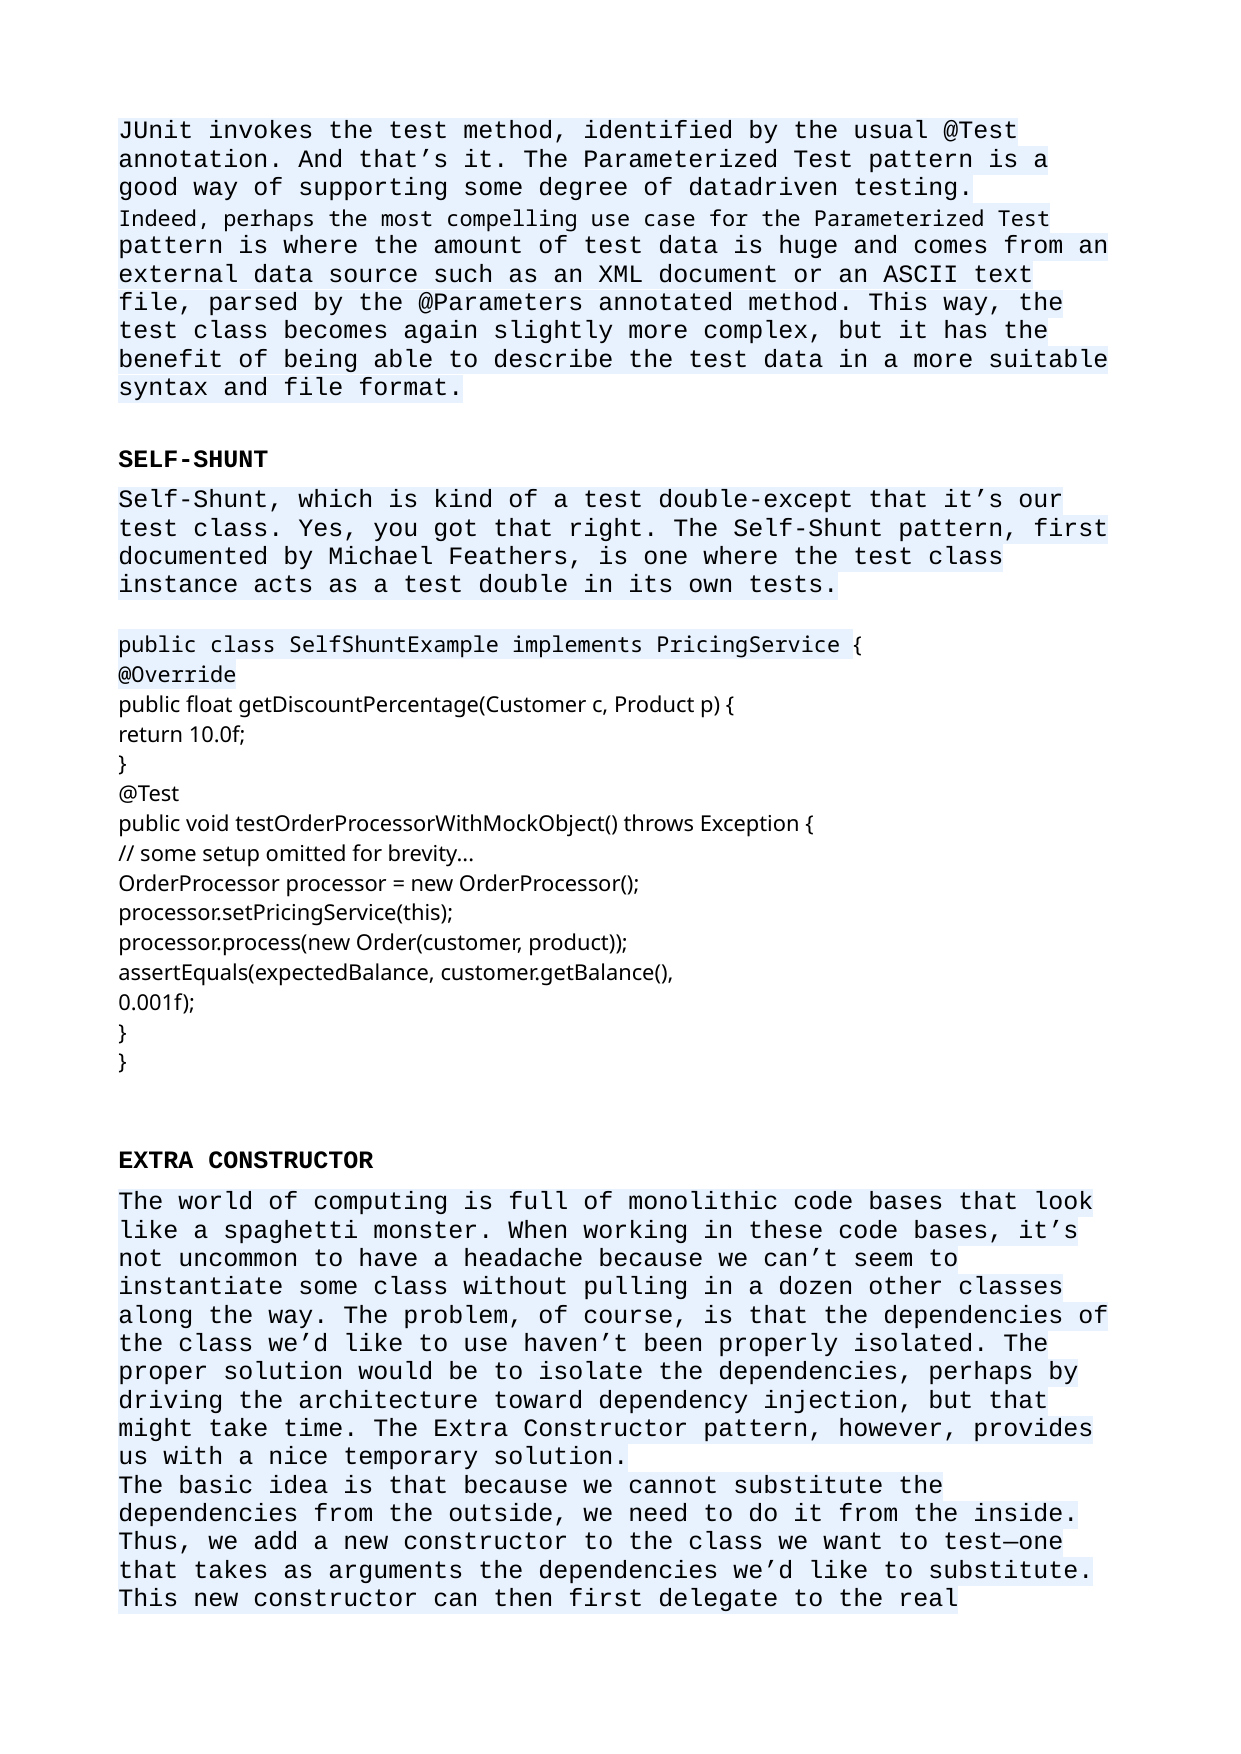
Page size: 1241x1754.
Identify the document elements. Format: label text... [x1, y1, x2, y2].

text processor.process(new Order(customer, product)); [118, 927, 1122, 957]
text public class SelfShuntExample implements PricingService { [118, 629, 1122, 659]
text The world of computing is full of monolithic code bases that look like a spaghetti monster. When working in these code bases, it’s not uncommon to have a headache because we can’t seem to instantiate some class without pulling in a dozen other classes along the way. The problem, of course, is that the dependencies of [118, 1189, 1122, 1331]
text @Override [118, 659, 1122, 689]
text // some setup omitted for brevity... [118, 838, 1122, 867]
text return 10.0f; [118, 718, 1122, 748]
subtitle SELF-SHUNT [118, 446, 1122, 474]
text The basic idea is that because we cannot substitute the dependencies from the outside, we need to do it from the inside. Thus, we add a new constructor to the class we want to test—one that takes as arguments the dependencies we’d like to substitute. This new constructor can then first delegate to the real [118, 1472, 1122, 1614]
text public void testOrderProcessorWithMockObject() throws Exception { [118, 808, 1122, 838]
text @Test [118, 778, 1122, 808]
text 0.001f); [118, 987, 1122, 1016]
subtitle EXTRA CONSTRUCTOR [118, 1148, 1122, 1176]
text OrderProcessor processor = new OrderProcessor(); [118, 867, 1122, 897]
text public float getDiscountPercentage(Customer c, Product p) { [118, 689, 1122, 718]
text assertEquals(expectedBalance, customer.getBalance(), [118, 957, 1122, 987]
text } [118, 1016, 1122, 1046]
text the class we’d like to use haven’t been properly isolated. The proper solution would be to isolate the dependencies, perhaps by driving the architecture toward dependency injection, but that might take time. The Extra Constructor pattern, however, provides us with a nice temporary solution. [118, 1331, 1122, 1472]
text } [118, 1046, 1122, 1076]
text JUnit invokes the test method, identified by the usual @Test annotation. And that’s it. The Parameterized Test pattern is a good way of supporting some degree of datadriven testing. [118, 118, 1122, 203]
text pattern is where the amount of test data is huge and comes from an external data source such as an XML document or an ASCII text file, parsed by the @Parameters annotated method. This way, the test class becomes again slightly more complex, but it has the benefit of being able to describe the test data in a more suitable syntax and file format. [118, 233, 1122, 403]
text Indeed, perhaps the most compelling use case for the Parameterized Test [118, 203, 1122, 233]
text } [118, 748, 1122, 778]
text Self-Shunt, which is kind of a test double-except that it’s our test class. Yes, you got that right. The Self-Shunt pattern, first documented by Michael Feathers, is one where the test class instance acts as a test double in its own tests. [118, 487, 1122, 600]
text processor.setPricingService(this); [118, 897, 1122, 927]
